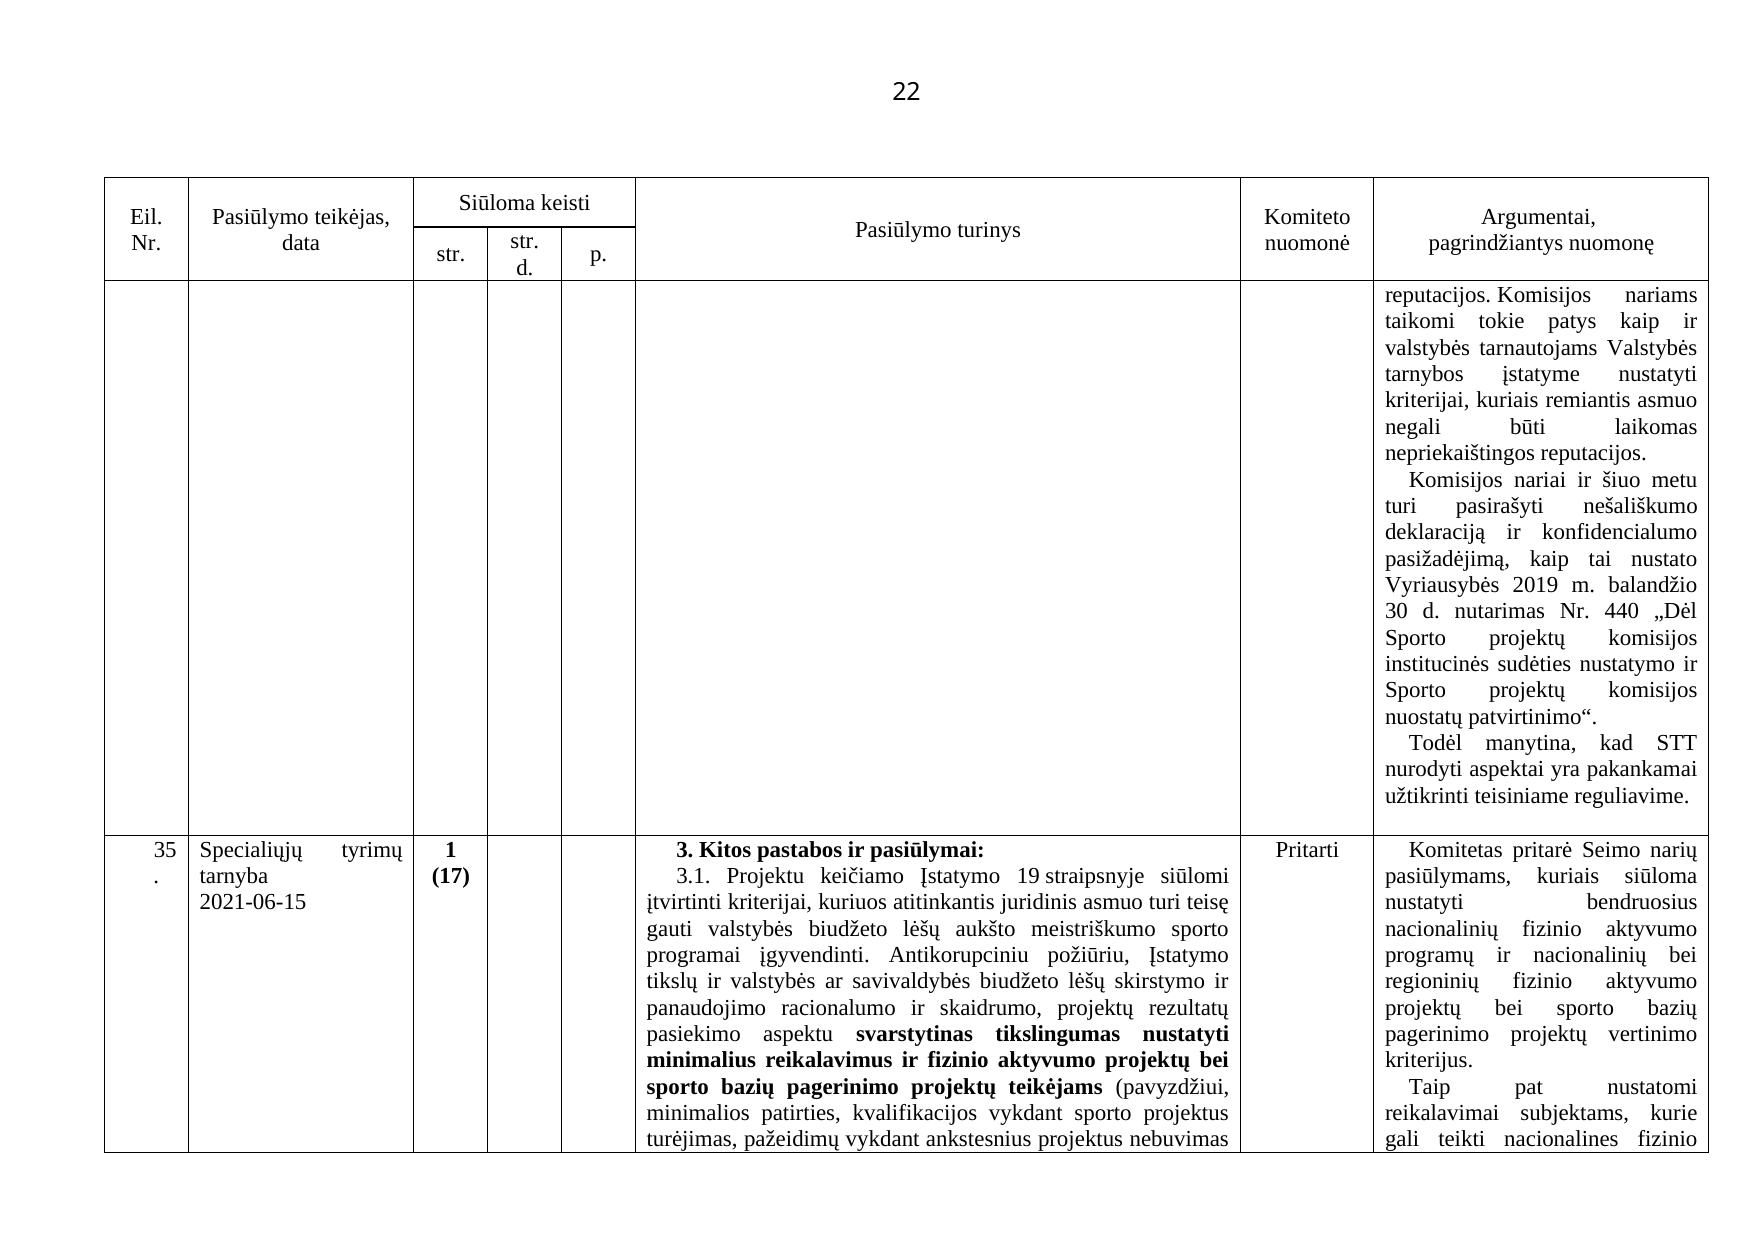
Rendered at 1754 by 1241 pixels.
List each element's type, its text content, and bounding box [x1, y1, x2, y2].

table_cell [488, 281, 561, 834]
table_cell str. [414, 228, 487, 280]
table_cell [562, 836, 635, 1152]
table_cell 3. Kitos pastabos ir pasiūlymai: 3.1. Projektu keičiamo Įstatymo 19 straipsnyje siūlomi įtvirtinti kriterijai, kuriuos atitinkantis juridinis asmuo turi teisę gauti valstybės biudžeto lėšų aukšto meistriškumo sporto programai įgyvendinti. Antikorupciniu požiūriu, Įstatymo tikslų ir valstybės ar savivaldybės biudžeto lėšų skirstymo ir panaudojimo racionalumo ir skaidrumo, projektų rezultatų pasiekimo aspektu svarstytinas tikslingumas nustatyti minimalius reikalavimus ir fizinio aktyvumo projektų bei sporto bazių pagerinimo projektų teikėjams (pavyzdžiui, minimalios patirties, kvalifikacijos vykdant sporto projektus turėjimas, pažeidimų vykdant ankstesnius projektus nebuvimas [636, 836, 1240, 1152]
table_cell [105, 281, 188, 834]
table_cell [414, 281, 487, 834]
table_header Eil. Nr. [105, 178, 188, 280]
table_cell Komitetas pritarė Seimo narių pasiūlymams, kuriais siūloma nustatyti bendruosius nacionalinių fizinio aktyvumo programų ir nacionalinių bei regioninių fizinio aktyvumo projektų bei sporto bazių pagerinimo projektų vertinimo kriterijus. Taip pat nustatomi reikalavimai subjektams, kurie gali teikti nacionalines fizinio [1374, 836, 1708, 1152]
table_cell reputacijos. Komisijos nariams taikomi tokie patys kaip ir valstybės tarnautojams Valstybės tarnybos įstatyme nustatyti kriterijai, kuriais remiantis asmuo negali būti laikomas nepriekaištingos reputacijos. Komisijos nariai ir šiuo metu turi pasirašyti nešališkumo deklaraciją ir konfidencialumo pasižadėjimą, kaip tai nustato Vyriausybės 2019 m. balandžio 30 d. nutarimas Nr. 440 „Dėl Sporto projektų komisijos institucinės sudėties nustatymo ir Sporto projektų komisijos nuostatų patvirtinimo“. Todėl manytina, kad STT nurodyti aspektai yra pakankamai užtikrinti teisiniame reguliavime. [1374, 281, 1708, 834]
table_header Argumentai, pagrindžiantys nuomonę [1374, 178, 1708, 280]
table_cell [1241, 281, 1373, 834]
table_cell 1 (17) [414, 836, 487, 1152]
table_header Pasiūlymo turinys [636, 178, 1240, 280]
table_cell Pritarti [1241, 836, 1373, 1152]
table_header Pasiūlymo teikėjas, data [189, 178, 413, 280]
table_header Siūloma keisti [414, 178, 635, 226]
table_cell Specialiųjų tyrimų tarnyba 2021-06-15 [189, 836, 413, 1152]
table_cell [562, 281, 635, 834]
table_cell p. [562, 228, 635, 280]
table_cell str. d. [488, 228, 561, 280]
table_cell [488, 836, 561, 1152]
table_header Komiteto nuomonė [1241, 178, 1373, 280]
table_cell [189, 281, 413, 834]
table_cell [105, 836, 188, 1152]
table_cell [636, 281, 1240, 834]
